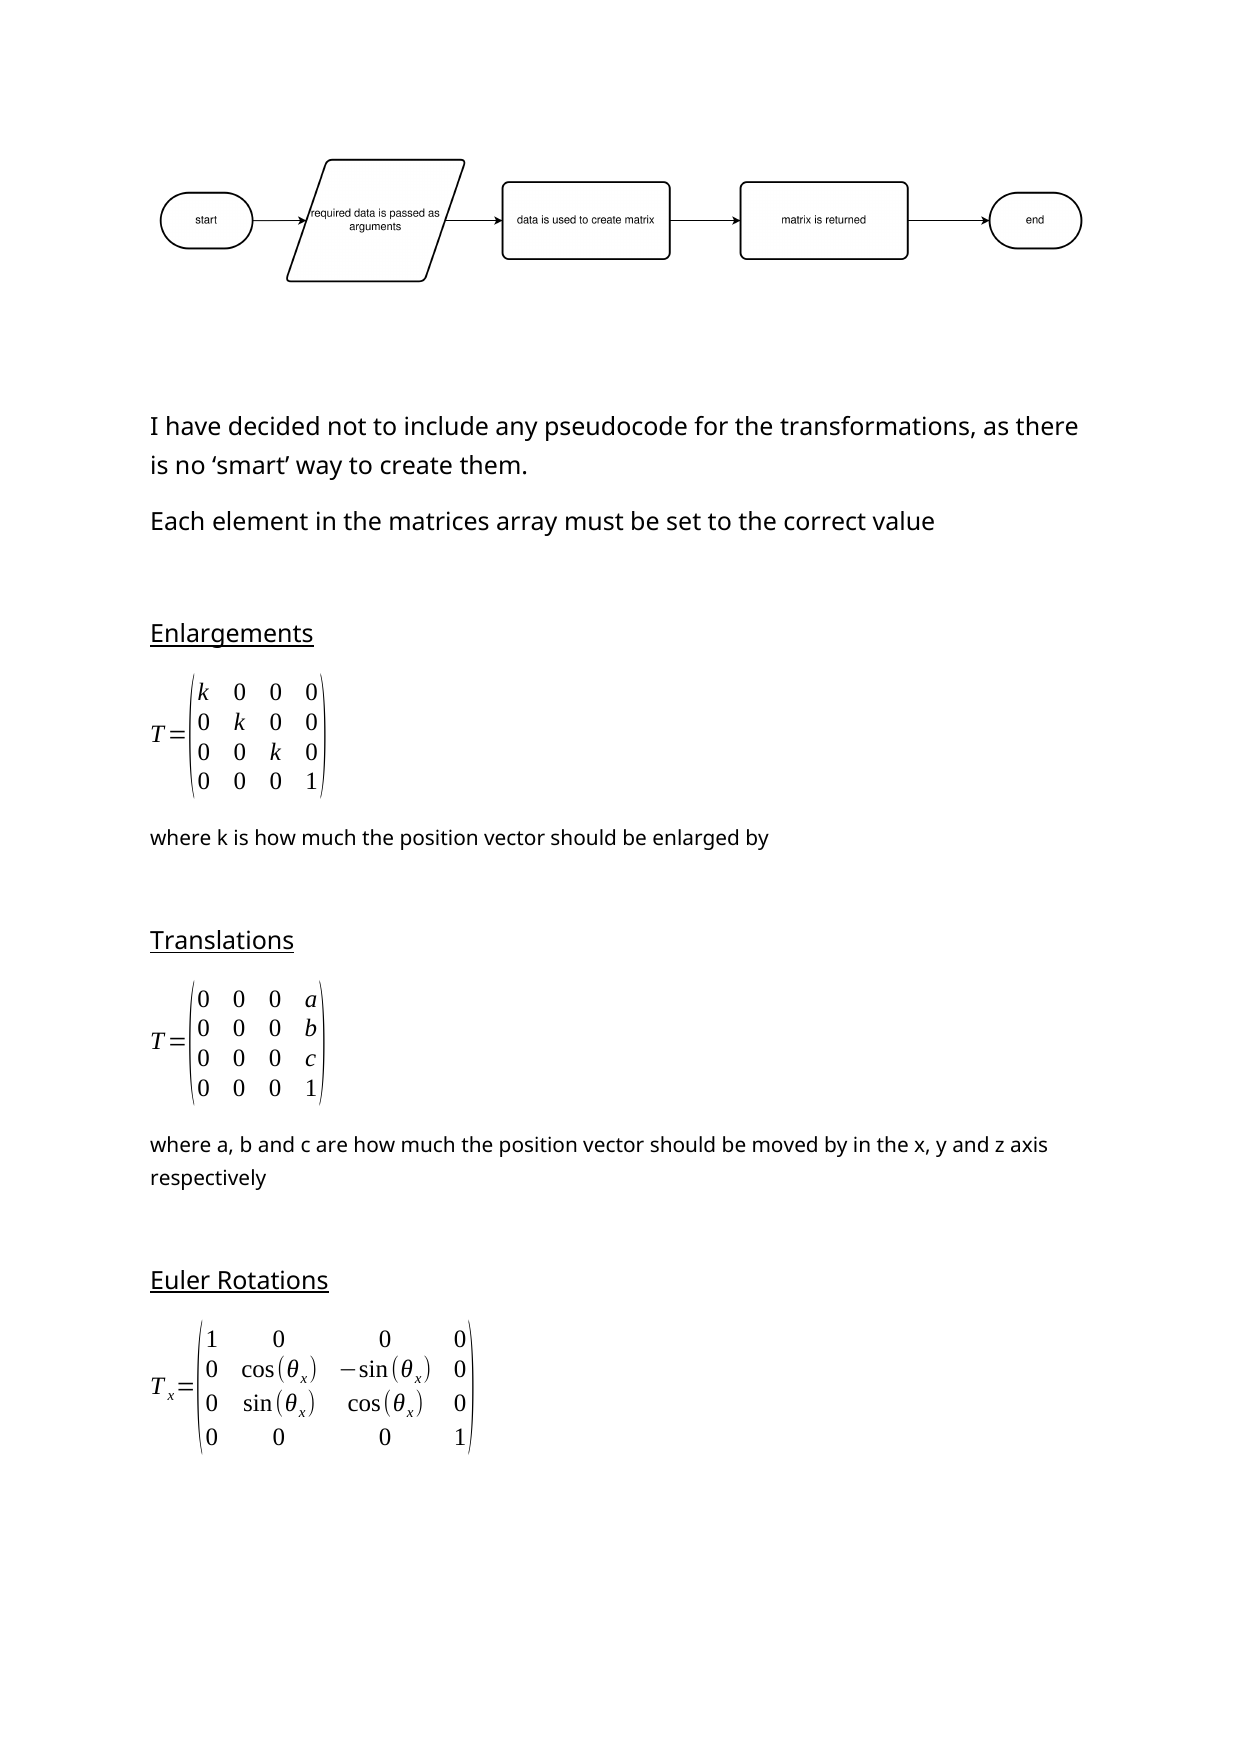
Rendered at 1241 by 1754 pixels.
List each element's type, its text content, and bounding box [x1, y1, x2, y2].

text Translations [150, 923, 1090, 957]
text I have decided not to include any pseudocode for the transformations, as there is no ‘smart’ way to create them. [150, 408, 1090, 482]
picture [150, 150, 1091, 291]
text where k is how much the position vector should be enlarged by [150, 823, 1090, 852]
text where a, b and c are how much the position vector should be moved by in the x, y and z axis respectively [150, 1130, 1090, 1192]
text Each element in the matrices array must be set to the correct value [150, 504, 1090, 538]
text Enlargements [150, 616, 1090, 650]
text Euler Rotations [150, 1262, 1090, 1296]
